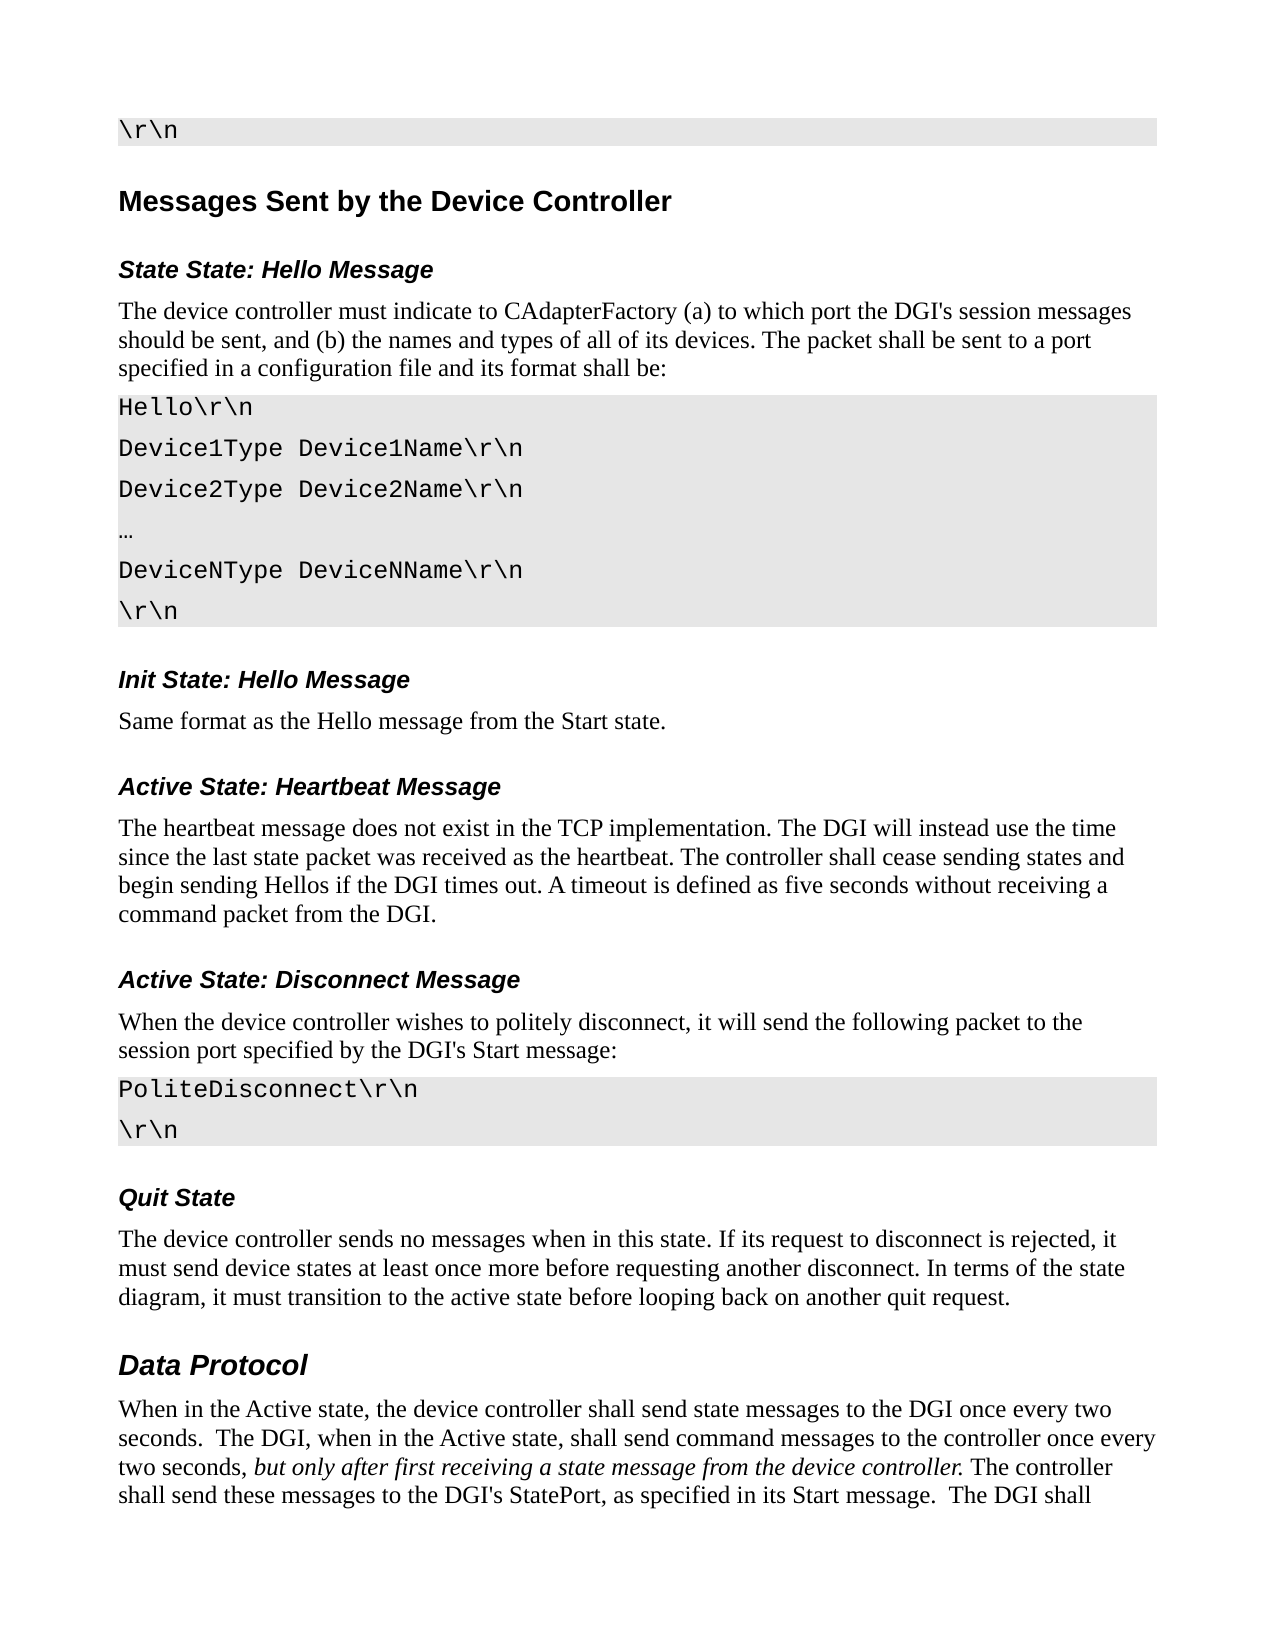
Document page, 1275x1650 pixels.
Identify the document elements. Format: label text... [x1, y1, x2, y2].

text The heartbeat message does not exist in the TCP implementation. The DGI will instead use the time since the last state packet was received as the heartbeat. The controller shall cease sending states and begin sending Hellos if the DGI times out. A timeout is defined as five seconds without receiving a command packet from the DGI. [118, 813, 1157, 928]
text … [118, 517, 1157, 546]
subtitle Quit State [118, 1183, 1157, 1212]
text Device1Type Device1Name\r\n [118, 436, 1157, 464]
text Same format as the Hello message from the Start state. [118, 706, 1157, 734]
subtitle Init State: Hello Message [118, 665, 1157, 693]
text \r\n [118, 599, 1157, 627]
subtitle Data Protocol [118, 1348, 1157, 1382]
subtitle State State: Hello Message [118, 255, 1157, 283]
text Hello\r\n [118, 395, 1157, 423]
text When in the Active state, the device controller shall send state messages to the DGI once every two seconds. The DGI, when in the Active state, shall send command messages to the controller once every two seconds, but only after first receiving a state message from the device controller. The controller shall send these messages to the DGI's StatePort, as specified in its Start message. The DGI shall [118, 1394, 1157, 1509]
text The device controller sends no messages when in this state. If its request to disconnect is rejected, it must send device states at least once more before requesting another disconnect. In terms of the state diagram, it must transition to the active state before looping back on another quit request. [118, 1224, 1157, 1311]
text When the device controller wishes to politely disconnect, it will send the following packet to the session port specified by the DGI's Start message: [118, 1007, 1157, 1064]
text DeviceNType DeviceNName\r\n [118, 558, 1157, 586]
subtitle Active State: Disconnect Message [118, 966, 1157, 994]
text PoliteDisconnect\r\n [118, 1077, 1157, 1105]
subtitle Active State: Heartbeat Message [118, 772, 1157, 801]
text Device2Type Device2Name\r\n [118, 476, 1157, 505]
text \r\n [118, 1117, 1157, 1146]
subtitle Messages Sent by the Device Controller [118, 184, 1157, 217]
text \r\n [118, 118, 1157, 146]
text The device controller must indicate to CAdapterFactory (a) to which port the DGI's session messages should be sent, and (b) the names and types of all of its devices. The packet shall be sent to a port specified in a configuration file and its format shall be: [118, 296, 1157, 382]
